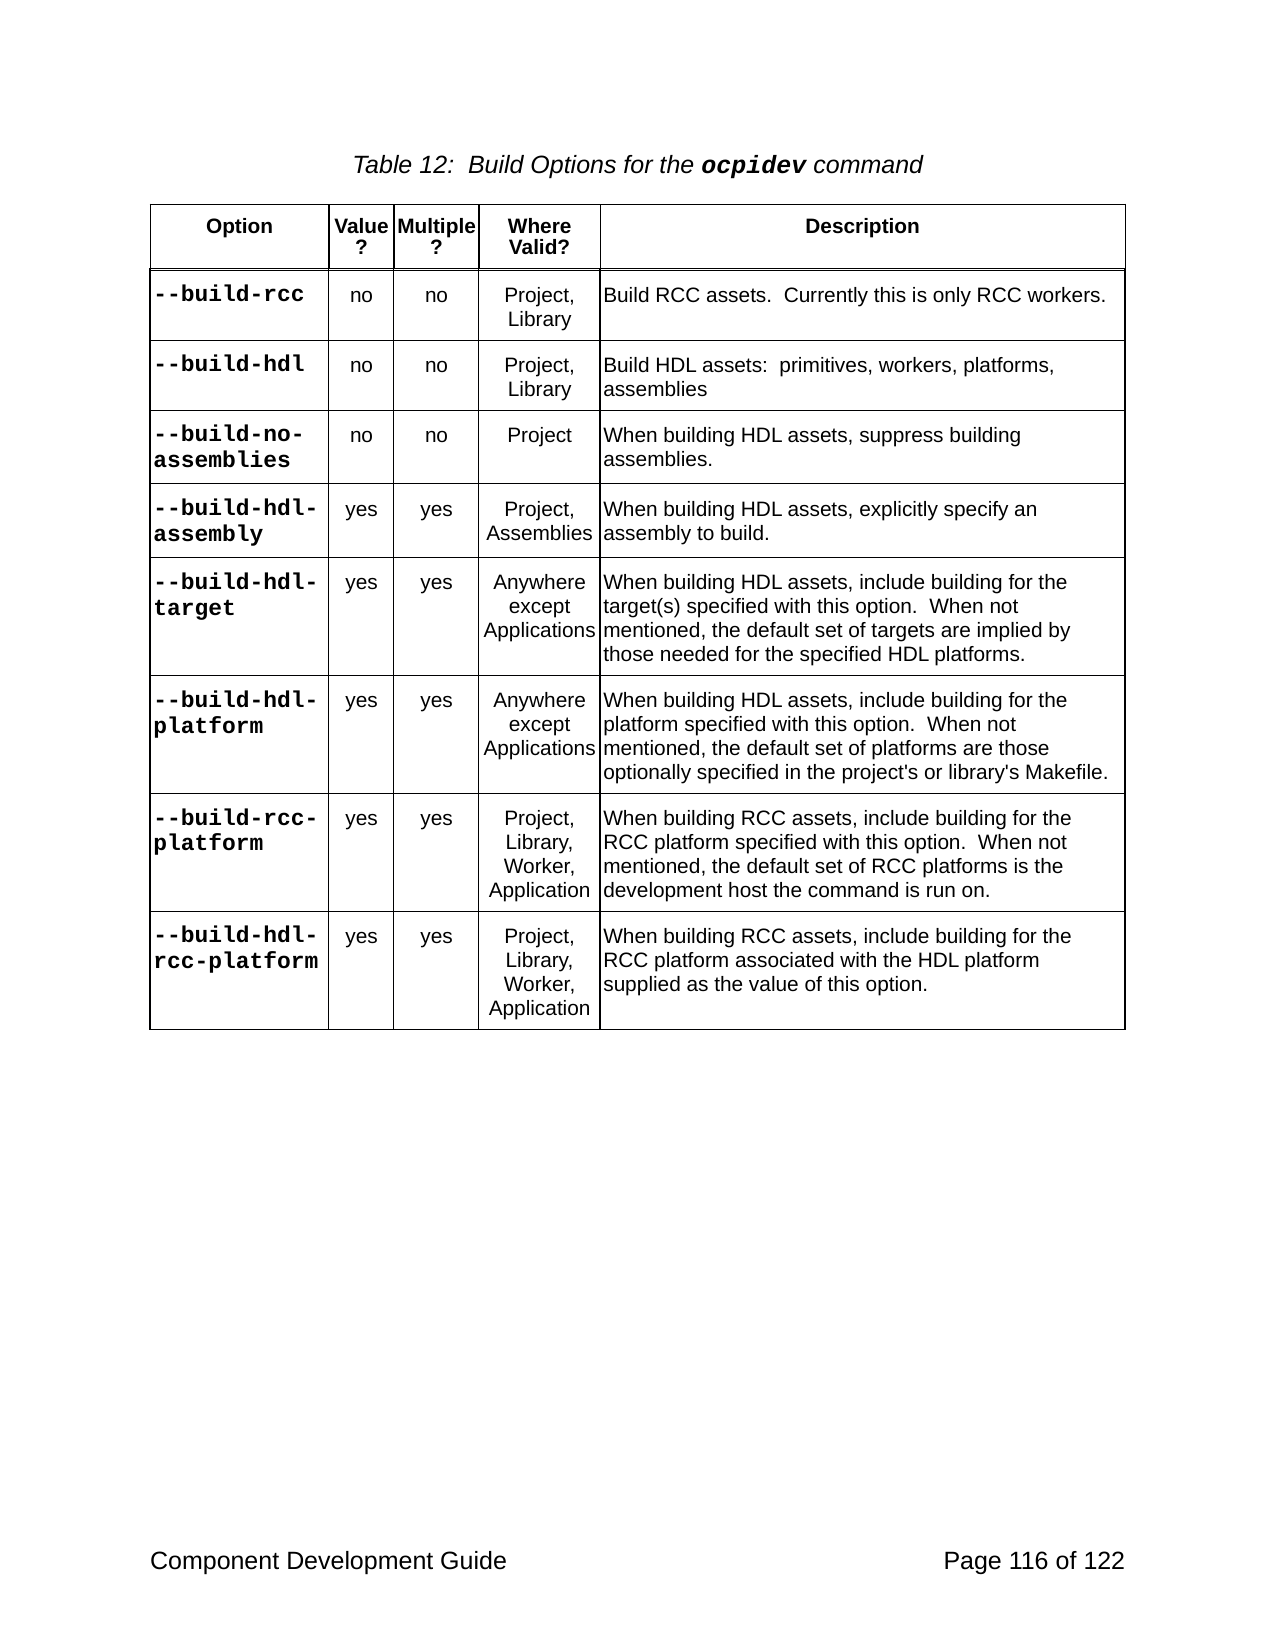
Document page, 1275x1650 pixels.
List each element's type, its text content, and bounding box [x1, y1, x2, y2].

table_cell --build-rcc [151, 271, 328, 339]
table_cell --build-hdl-assembly [151, 484, 328, 557]
table_cell yes [394, 558, 478, 675]
table_cell no [329, 341, 393, 409]
table_cell --build-hdl [151, 341, 328, 409]
table_cell Project, Library, Worker, Application [479, 794, 599, 911]
table_cell yes [394, 676, 478, 793]
table_cell no [394, 411, 478, 483]
table_cell When building HDL assets, suppress building assemblies. [601, 411, 1124, 483]
table_cell yes [329, 558, 393, 675]
table_header Where Valid? [480, 205, 600, 268]
table_cell When building RCC assets, include building for the RCC platform associated with the HDL platform supplied as the value of this option. [601, 912, 1124, 1028]
table_cell no [394, 271, 478, 339]
table_cell Anywhere except Applications [479, 558, 599, 675]
table_cell yes [394, 794, 478, 911]
table_cell Project [479, 411, 599, 483]
table_cell yes [394, 912, 478, 1028]
table_cell no [329, 411, 393, 483]
table_cell Project, Library, Worker, Application [479, 912, 599, 1028]
table_cell When building RCC assets, include building for the RCC platform specified with this option. When not mentioned, the default set of RCC platforms is the development host the command is run on. [601, 794, 1124, 911]
table_cell Project, Library [479, 341, 599, 409]
text Table 12: Build Options for the ocpidev command [150, 150, 1125, 181]
table_cell When building HDL assets, include building for the target(s) specified with this option. When not mentioned, the default set of targets are implied by those needed for the specified HDL platforms. [601, 558, 1124, 675]
table_cell yes [329, 912, 393, 1028]
table_cell --build-hdl-platform [151, 676, 328, 793]
table_cell Project, Library [479, 271, 599, 339]
table_cell no [394, 341, 478, 409]
table_cell When building HDL assets, explicitly specify an assembly to build. [601, 484, 1124, 557]
table_cell Project, Assemblies [479, 484, 599, 557]
table_cell no [329, 271, 393, 339]
table_cell Build HDL assets: primitives, workers, platforms, assemblies [601, 341, 1124, 409]
table_cell yes [329, 676, 393, 793]
table_cell --build-hdl-rcc-platform [151, 912, 328, 1028]
table_header Value ? [330, 205, 393, 268]
table_cell yes [329, 484, 393, 557]
table_cell Anywhere except Applications [479, 676, 599, 793]
table_header Multiple ? [395, 205, 478, 268]
table_header Option [151, 205, 328, 268]
table_cell When building HDL assets, include building for the platform specified with this option. When not mentioned, the default set of platforms are those optionally specified in the project's or library's Makefile. [601, 676, 1124, 793]
table_cell yes [394, 484, 478, 557]
table_cell --build-rcc-platform [151, 794, 328, 911]
table_header Description [601, 205, 1125, 268]
table_cell Build RCC assets. Currently this is only RCC workers. [601, 271, 1124, 339]
table_cell --build-no-assemblies [151, 411, 328, 483]
table_cell --build-hdl-target [151, 558, 328, 675]
table_cell yes [329, 794, 393, 911]
